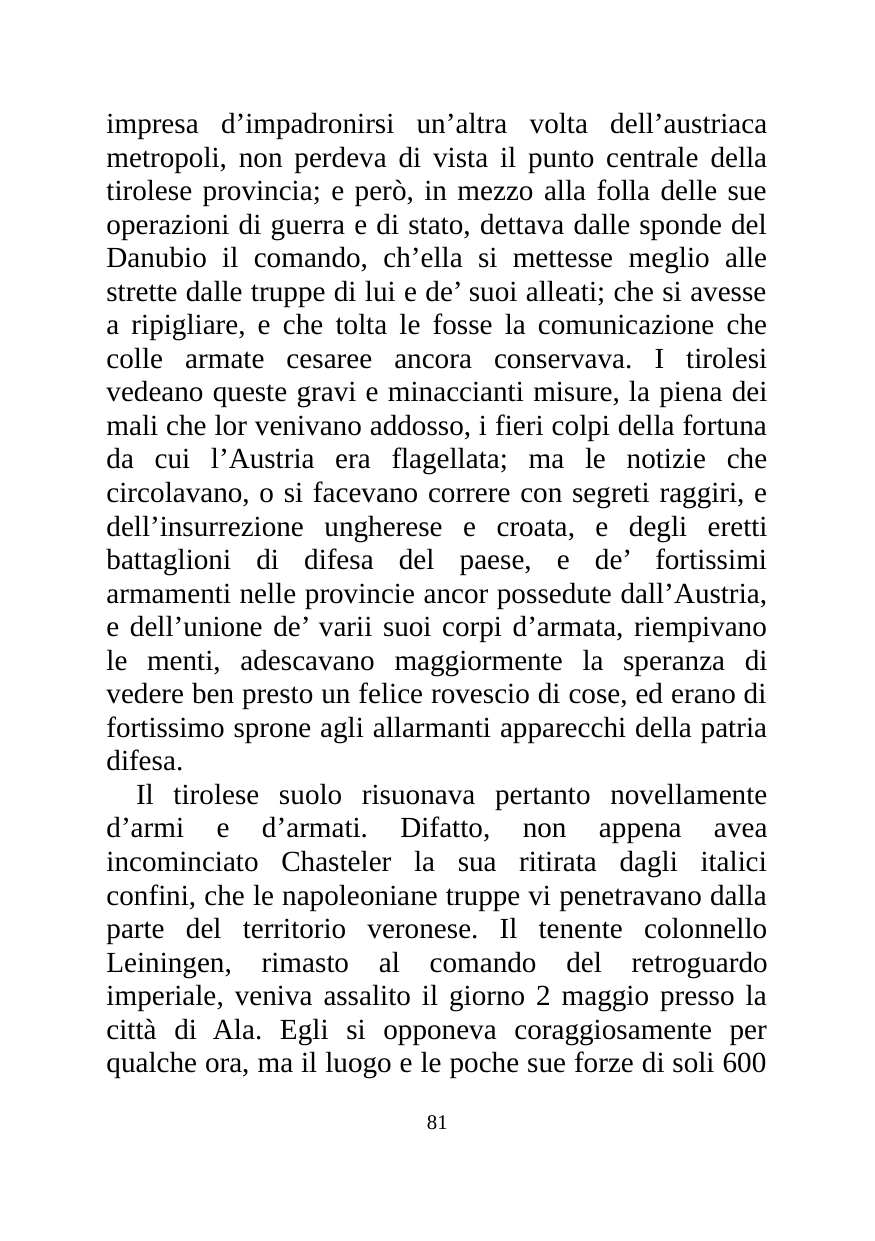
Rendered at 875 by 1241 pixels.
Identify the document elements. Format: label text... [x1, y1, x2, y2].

text impresa d’impadronirsi un’altra volta dell’austriaca metropoli, non perdeva di vista il punto centrale della tirolese provincia; e però, in mezzo alla folla delle sue operazioni di guerra e di stato, dettava dalle sponde del Danubio il comando, ch’ella si mettesse meglio alle strette dalle truppe di lui e de’ suoi alleati; che si avesse a ripigliare, e che tolta le fosse la comunicazione che colle armate cesaree ancora conservava. I tirolesi vedeano queste gravi e minaccianti misure, la piena dei mali che lor venivano addosso, i fieri colpi della fortuna da cui l’Austria era flagellata; ma le notizie che circolavano, o si facevano correre con segreti raggiri, e dell’insurrezione ungherese e croata, e degli eretti battaglioni di difesa del paese, e de’ fortissimi armamenti nelle provincie ancor possedute dall’Austria, e dell’unione de’ varii suoi corpi d’armata, riempivano le menti, adescavano maggiormente la speranza di vedere ben presto un felice rovescio di cose, ed erano di fortissimo sprone agli allarmanti apparecchi della patria difesa. [106, 106, 768, 777]
text Il tirolese suolo risuonava pertanto novellamente d’armi e d’armati. Difatto, non appena avea incominciato Chasteler la sua ritirata dagli italici confini, che le napoleoniane truppe vi penetravano dalla parte del territorio veronese. Il tenente colonnello Leiningen, rimasto al comando del retroguardo imperiale, veniva assalito il giorno 2 maggio presso la città di Ala. Egli si opponeva coraggiosamente per qualche ora, ma il luogo e le poche sue forze di soli 600 [106, 777, 768, 1079]
